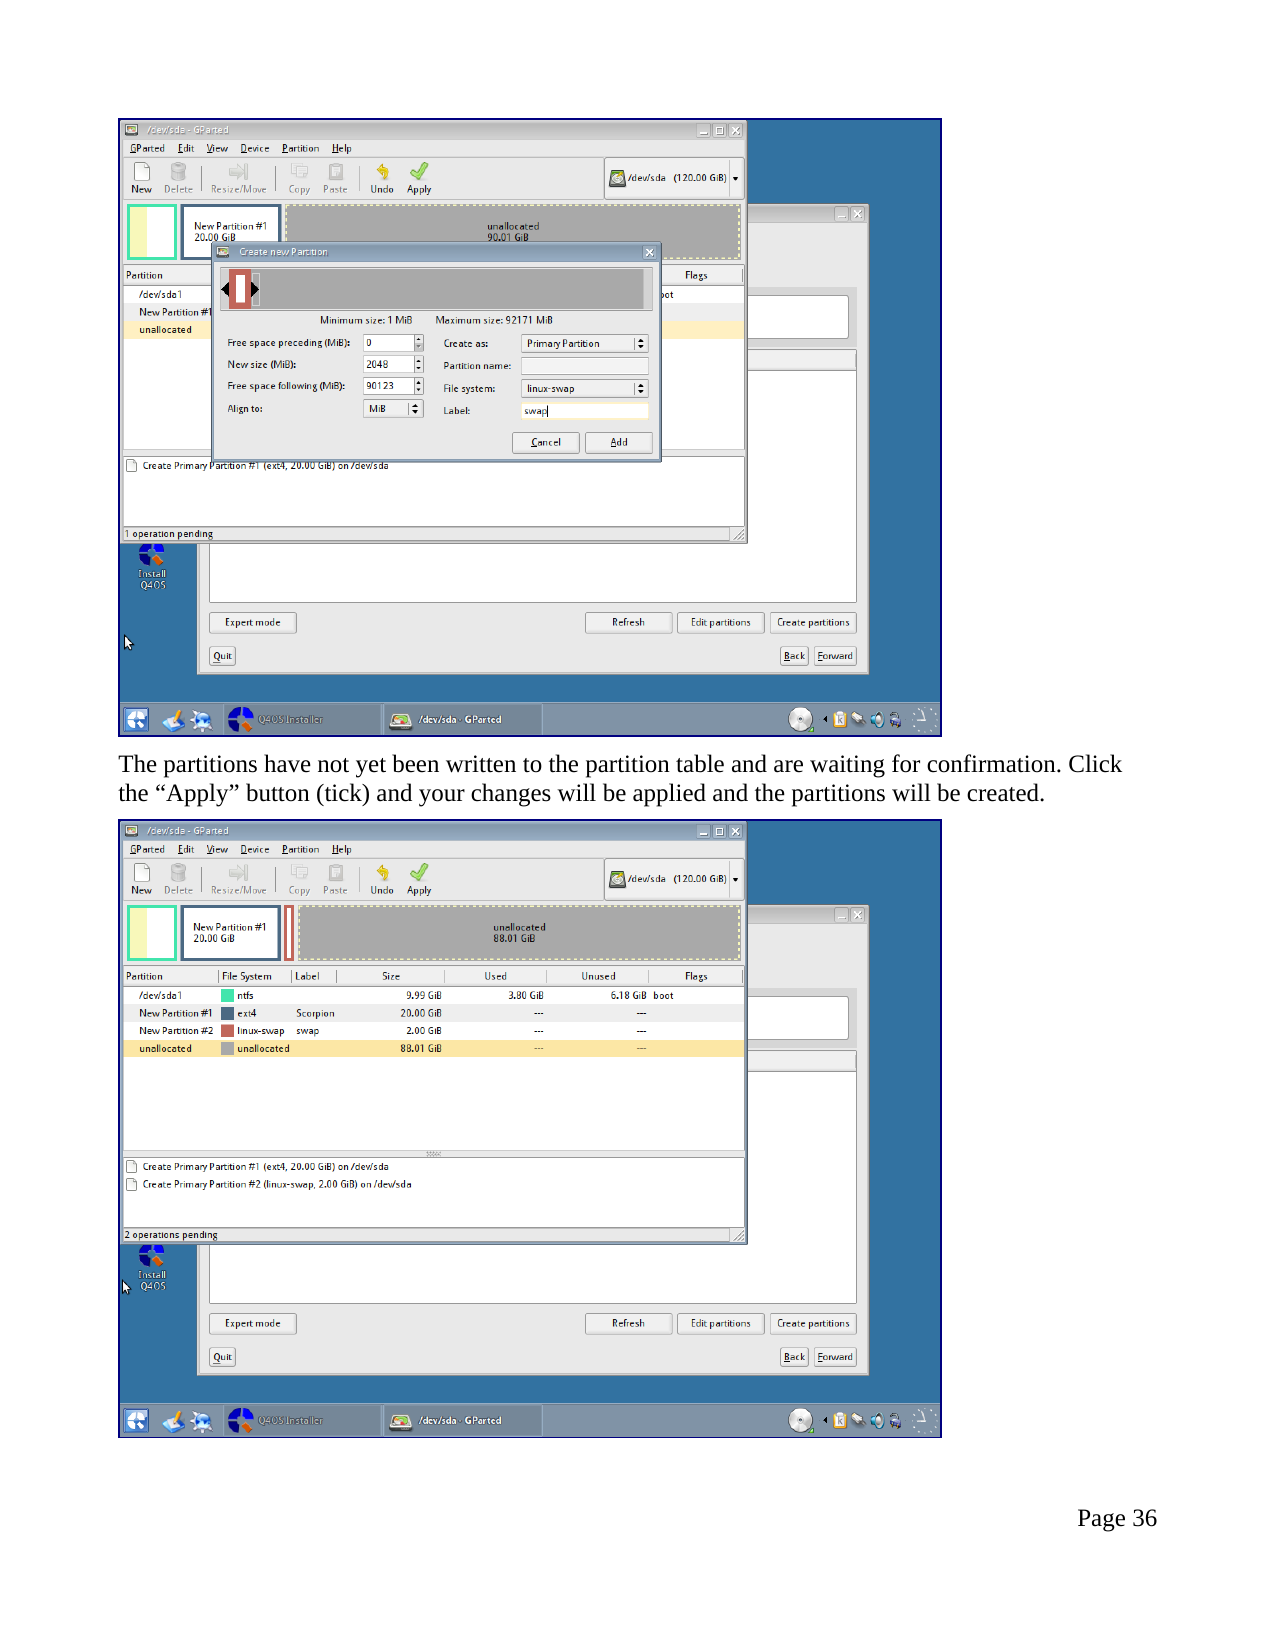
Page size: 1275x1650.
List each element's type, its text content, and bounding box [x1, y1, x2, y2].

picture [120, 821, 940, 1437]
text The partitions have not yet been written to the partition table and are waiting for confirmation. Click the “Apply” button (tick) and your changes will be applied and the partitions will be created. [118, 749, 1157, 807]
picture [120, 120, 940, 735]
